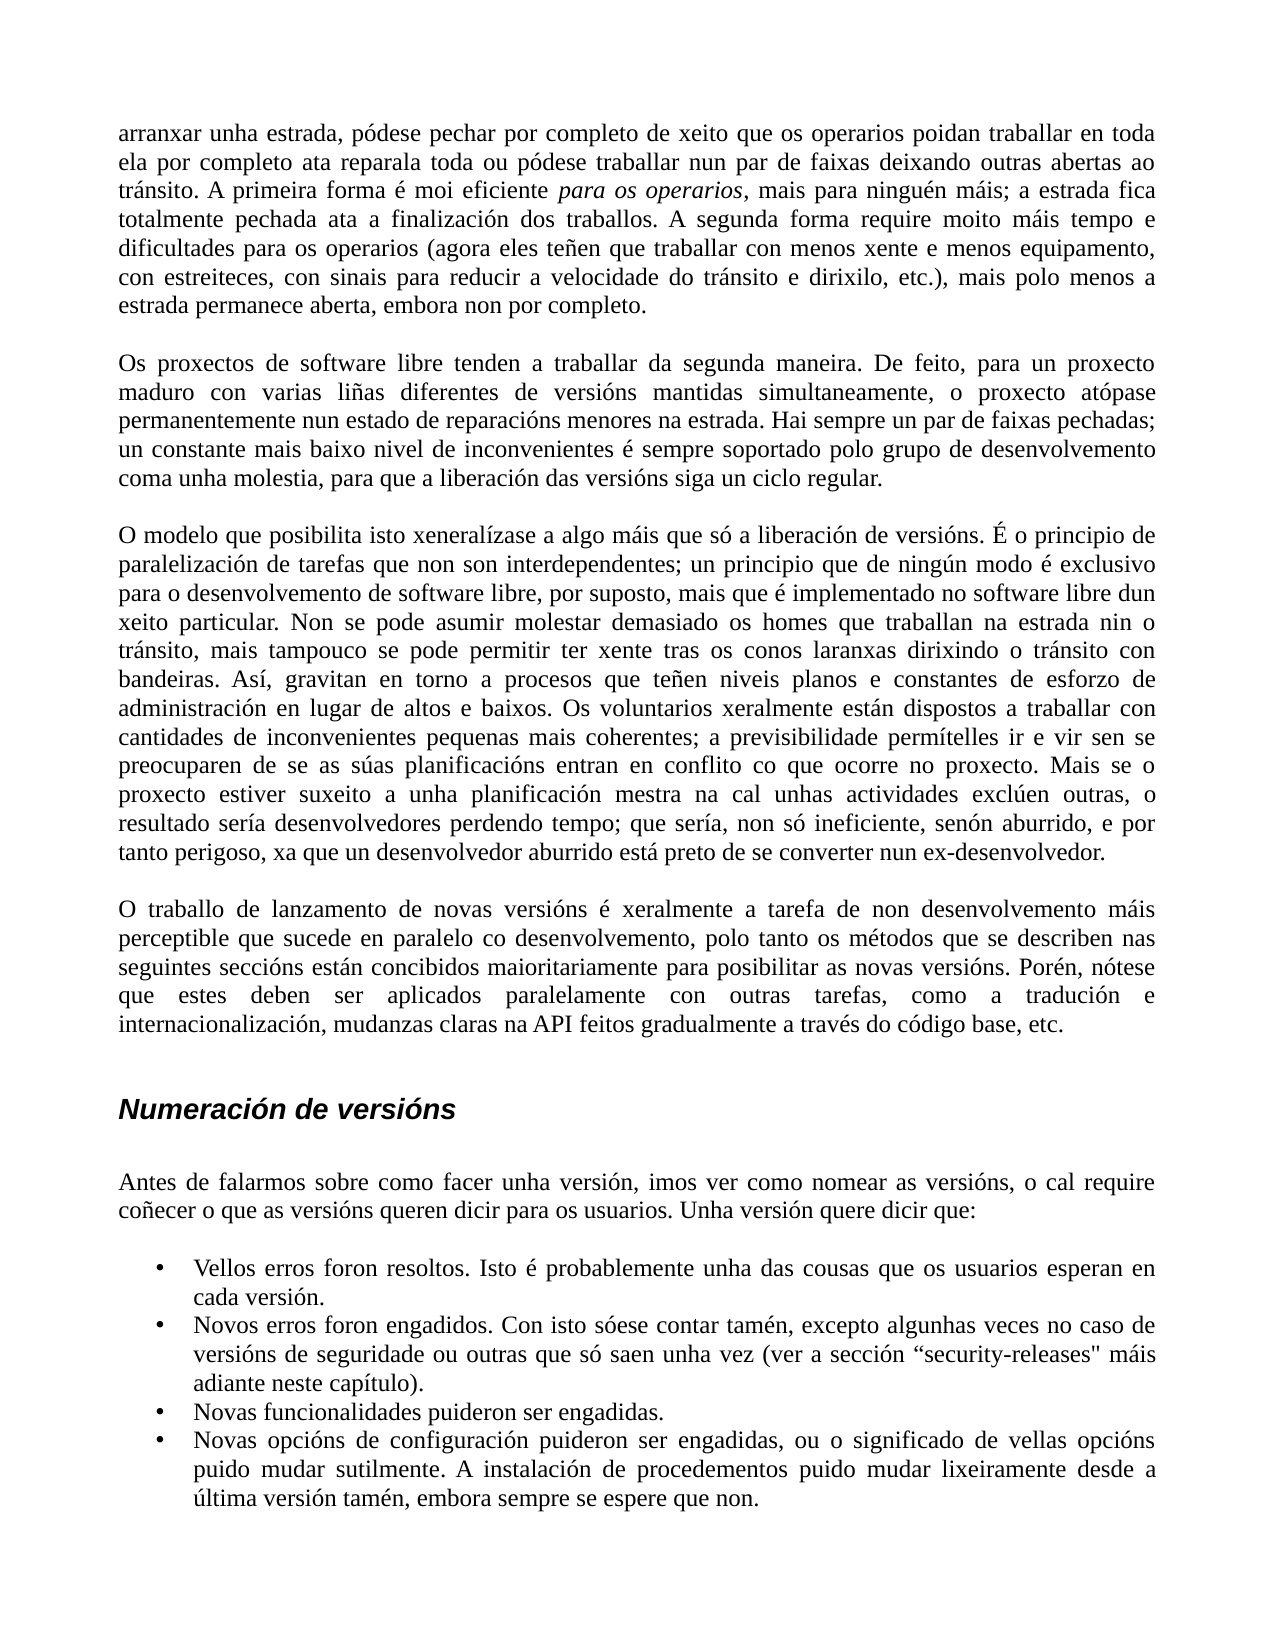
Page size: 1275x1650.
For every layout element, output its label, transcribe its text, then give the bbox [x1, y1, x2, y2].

list Novas opcións de configuración puideron ser engadidas, ou o significado de vellas opcións puido mudar sutilmente. A instalación de procedementos puido mudar lixeiramente desde a última versión tamén, embora sempre se espere que non. [156, 1425, 1157, 1512]
list Vellos erros foron resoltos. Isto é probablemente unha das cousas que os usuarios esperan en cada versión. [156, 1253, 1157, 1310]
text Antes de falarmos sobre como facer unha versión, imos ver como nomear as versións, o cal require coñecer o que as versións queren dicir para os usuarios. Unha versión quere dicir que: [118, 1167, 1157, 1224]
list Novos erros foron engadidos. Con isto sóese contar tamén, excepto algunhas veces no caso de versións de seguridade ou outras que só saen unha vez (ver a sección “security-releases" máis adiante neste capítulo). [156, 1310, 1157, 1397]
subtitle Numeración de versións [118, 1092, 1157, 1125]
text Os proxectos de software libre tenden a traballar da segunda maneira. De feito, para un proxecto maduro con varias liñas diferentes de versións mantidas simultaneamente, o proxecto atópase permanentemente nun estado de reparacións menores na estrada. Hai sempre un par de faixas pechadas; un constante mais baixo nivel de inconvenientes é sempre soportado polo grupo de desenvolvemento coma unha molestia, para que a liberación das versións siga un ciclo regular. [118, 348, 1157, 492]
text O modelo que posibilita isto xeneralízase a algo máis que só a liberación de versións. É o principio de paralelización de tarefas que non son interdependentes; un principio que de ningún modo é exclusivo para o desenvolvemento de software libre, por suposto, mais que é implementado no software libre dun xeito particular. Non se pode asumir molestar demasiado os homes que traballan na estrada nin o tránsito, mais tampouco se pode permitir ter xente tras os conos laranxas dirixindo o tránsito con bandeiras. Así, gravitan en torno a procesos que teñen niveis planos e constantes de esforzo de administración en lugar de altos e baixos. Os voluntarios xeralmente están dispostos a traballar con cantidades de inconvenientes pequenas mais coherentes; a previsibilidade permítelles ir e vir sen se preocuparen de se as súas planificacións entran en conflito co que ocorre no proxecto. Mais se o proxecto estiver suxeito a unha planificación mestra na cal unhas actividades exclúen outras, o resultado sería desenvolvedores perdendo tempo; que sería, non só ineficiente, senón aburrido, e por tanto perigoso, xa que un desenvolvedor aburrido está preto de se converter nun ex-desenvolvedor. [118, 521, 1157, 866]
text O traballo de lanzamento de novas versións é xeralmente a tarefa de non desenvolvemento máis perceptible que sucede en paralelo co desenvolvemento, polo tanto os métodos que se describen nas seguintes seccións están concibidos maioritariamente para posibilitar as novas versións. Porén, nótese que estes deben ser aplicados paralelamente con outras tarefas, como a tradución e internacionalización, mudanzas claras na API feitos gradualmente a través do código base, etc. [118, 894, 1157, 1038]
list Novas funcionalidades puideron ser engadidas. [156, 1397, 1157, 1425]
text arranxar unha estrada, pódese pechar por completo de xeito que os operarios poidan traballar en toda ela por completo ata reparala toda ou pódese traballar nun par de faixas deixando outras abertas ao tránsito. A primeira forma é moi eficiente para os operarios, mais para ninguén máis; a estrada fica totalmente pechada ata a finalización dos traballos. A segunda forma require moito máis tempo e dificultades para os operarios (agora eles teñen que traballar con menos xente e menos equipamento, con estreiteces, con sinais para reducir a velocidade do tránsito e dirixilo, etc.), mais polo menos a estrada permanece aberta, embora non por completo. [118, 118, 1157, 319]
